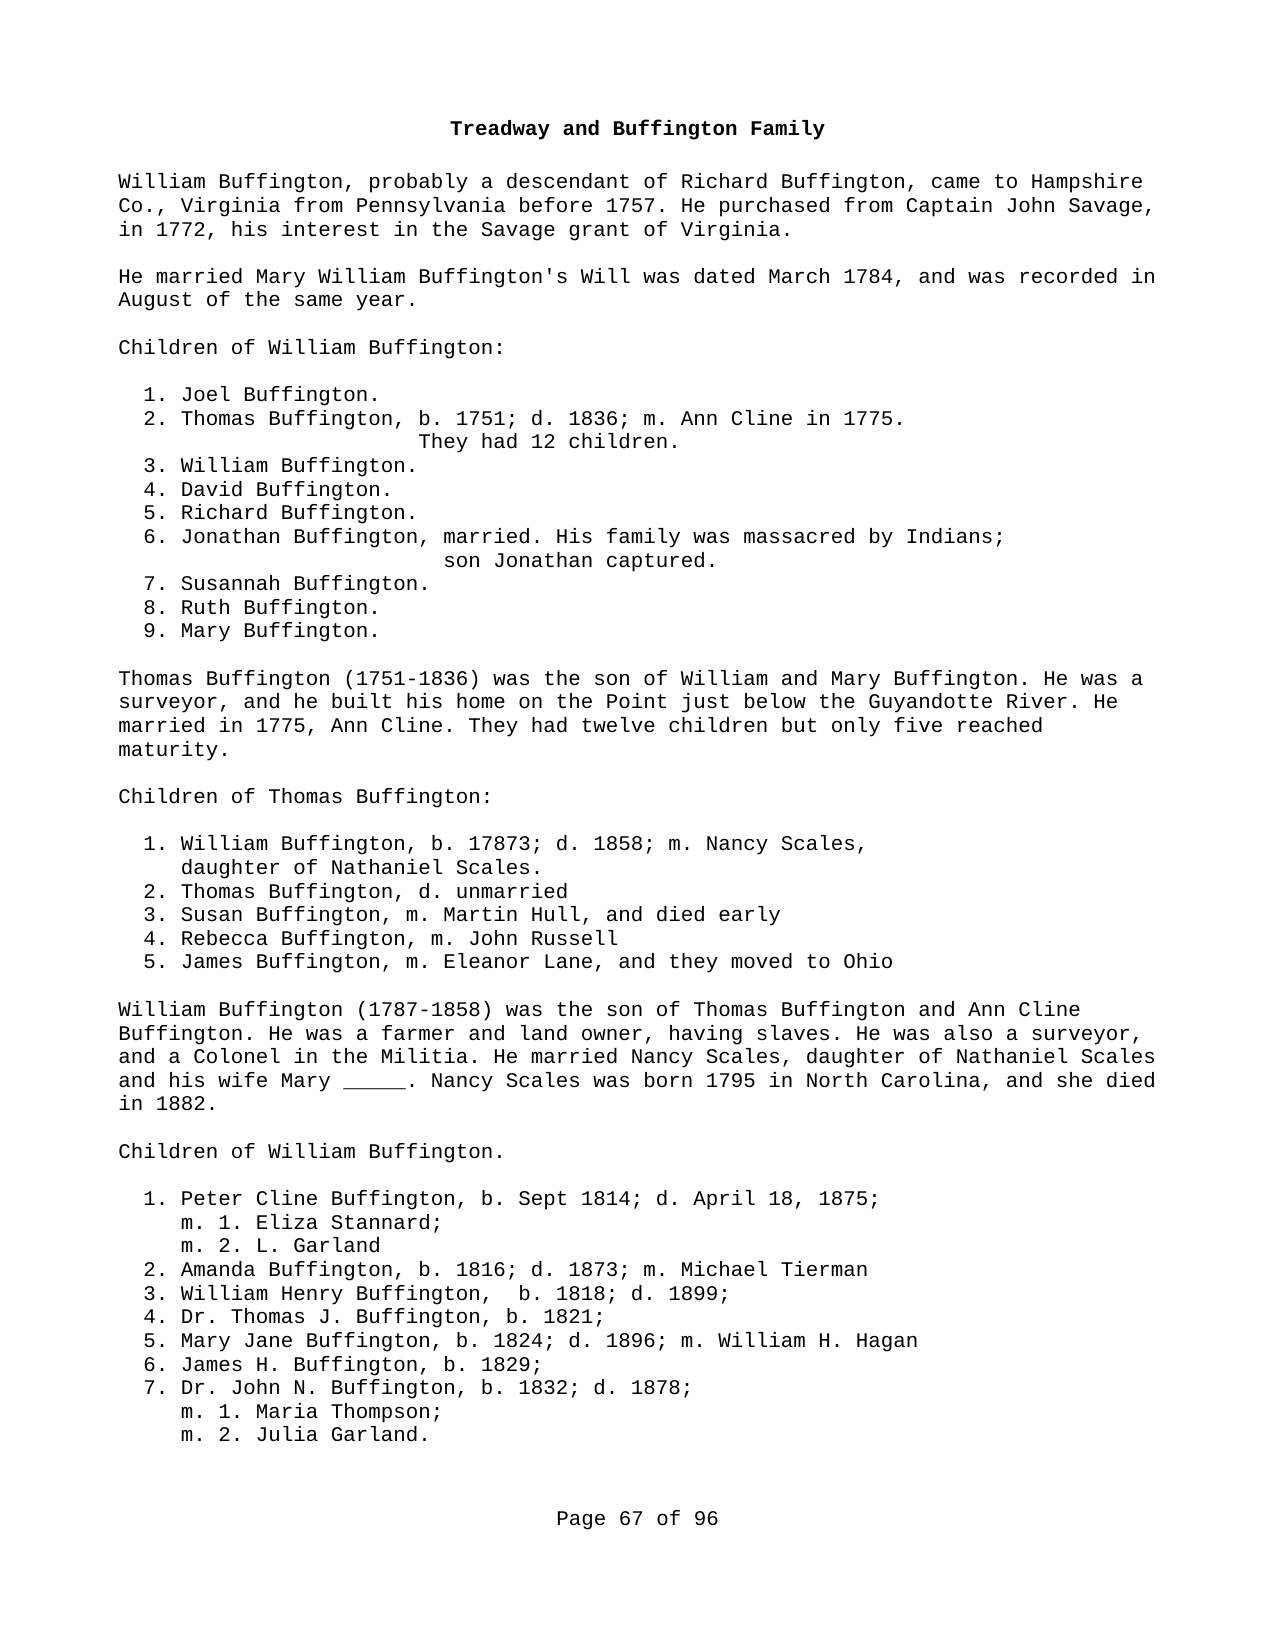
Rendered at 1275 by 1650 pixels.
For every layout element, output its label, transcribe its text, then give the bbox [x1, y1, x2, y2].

text 5. Richard Buffington. [118, 502, 1157, 526]
text 3. William Henry Buffington, b. 1818; d. 1899; [118, 1283, 1157, 1306]
text 1. Joel Buffington. [118, 384, 1157, 408]
text 2. Thomas Buffington, b. 1751; d. 1836; m. Ann Cline in 1775. [118, 408, 1157, 431]
text Children of Thomas Buffington: [118, 786, 1157, 810]
text 7. Susannah Buffington. [118, 573, 1157, 597]
text 1. Peter Cline Buffington, b. Sept 1814; d. April 18, 1875; [118, 1188, 1157, 1212]
text They had 12 children. [118, 431, 1157, 455]
text William Buffington (1787-1858) was the son of Thomas Buffington and Ann Cline Buffington. He was a farmer and land owner, having slaves. He was also a surveyor, and a Colonel in the Militia. He married Nancy Scales, daughter of Nathaniel Scales and his wife Mary _____. Nancy Scales was born 1795 in North Carolina, and she died in 1882. [118, 999, 1157, 1117]
text 2. Amanda Buffington, b. 1816; d. 1873; m. Michael Tierman [118, 1259, 1157, 1283]
text 5. Mary Jane Buffington, b. 1824; d. 1896; m. William H. Hagan [118, 1330, 1157, 1353]
text 1. William Buffington, b. 17873; d. 1858; m. Nancy Scales, [118, 833, 1157, 857]
text 6. James H. Buffington, b. 1829; [118, 1353, 1157, 1377]
text Thomas Buffington (1751-1836) was the son of William and Mary Buffington. He was a surveyor, and he built his home on the Point just below the Guyandotte River. He married in 1775, Ann Cline. They had twelve children but only five reached maturity. [118, 668, 1157, 762]
text 6. Jonathan Buffington, married. His family was massacred by Indians; [118, 526, 1157, 549]
text m. 1. Maria Thompson; [118, 1401, 1157, 1424]
text 4. Dr. Thomas J. Buffington, b. 1821; [118, 1306, 1157, 1330]
text 7. Dr. John N. Buffington, b. 1832; d. 1878; [118, 1377, 1157, 1401]
text m. 2. L. Garland [118, 1235, 1157, 1259]
text 4. David Buffington. [118, 479, 1157, 502]
text 4. Rebecca Buffington, m. John Russell [118, 928, 1157, 952]
text 2. Thomas Buffington, d. unmarried [118, 881, 1157, 904]
text Children of William Buffington: [118, 337, 1157, 360]
text m. 2. Julia Garland. [118, 1424, 1157, 1448]
text daughter of Nathaniel Scales. [118, 857, 1157, 881]
text 8. Ruth Buffington. [118, 597, 1157, 621]
text 3. William Buffington. [118, 455, 1157, 479]
text m. 1. Eliza Stannard; [118, 1212, 1157, 1235]
text son Jonathan captured. [118, 549, 1157, 573]
text He married Mary William Buffington's Will was dated March 1784, and was recorded in August of the same year. [118, 266, 1157, 313]
text Children of William Buffington. [118, 1141, 1157, 1164]
text William Buffington, probably a descendant of Richard Buffington, came to Hampshire Co., Virginia from Pennsylvania before 1757. He purchased from Captain John Savage, in 1772, his interest in the Savage grant of Virginia. [118, 171, 1157, 242]
text 5. James Buffington, m. Eleanor Lane, and they moved to Ohio [118, 952, 1157, 975]
text 3. Susan Buffington, m. Martin Hull, and died early [118, 904, 1157, 928]
text 9. Mary Buffington. [118, 621, 1157, 644]
